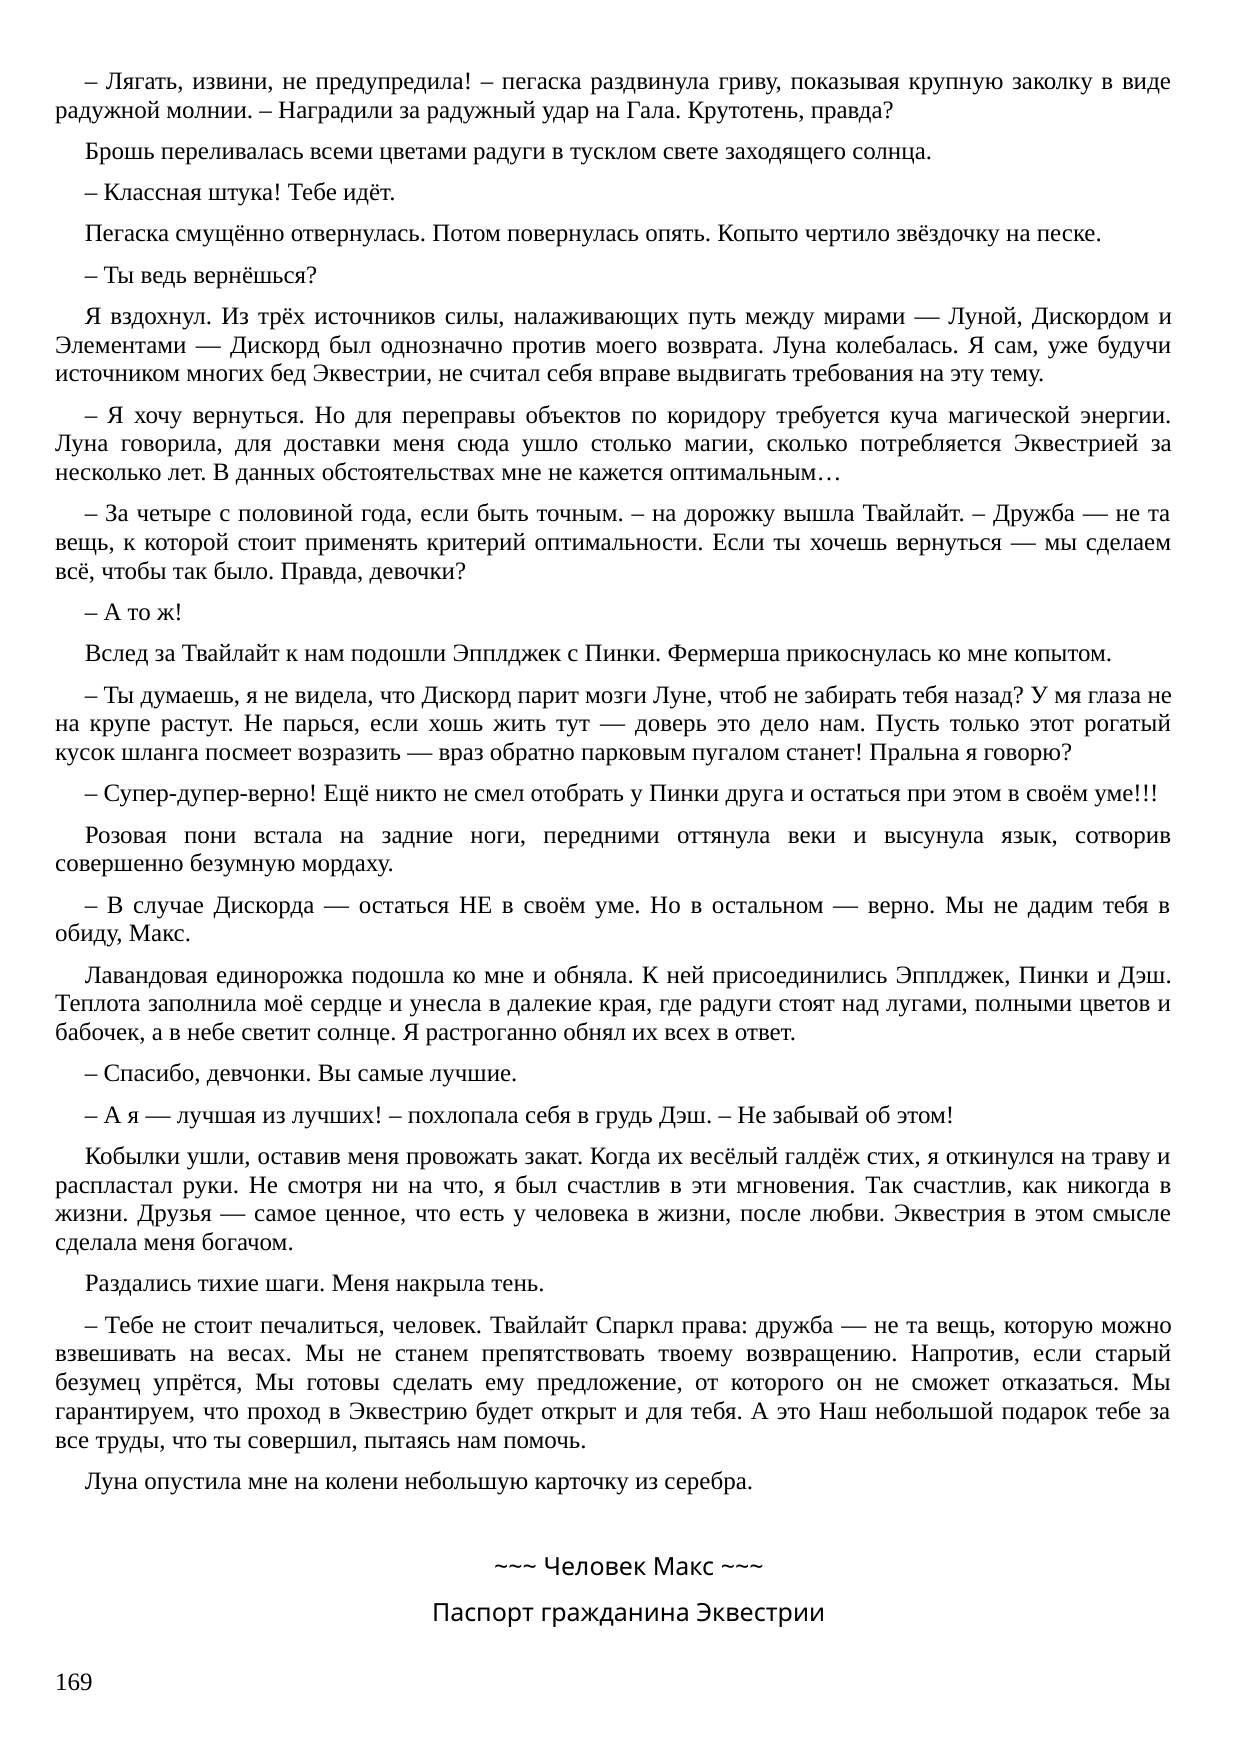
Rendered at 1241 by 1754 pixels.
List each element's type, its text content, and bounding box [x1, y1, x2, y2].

text Луна опустила мне на колени небольшую карточку из серебра. [55, 1466, 1173, 1495]
text – Лягать, извини, не предупредила! – пегаска раздвинула гриву, показывая крупную заколку в виде радужной молнии. – Наградили за радужный удар на Гала. Крутотень, правда? [55, 66, 1173, 123]
text Розовая пони встала на задние ноги, передними оттянула веки и высунула язык, сотворив совершенно безумную мордаху. [55, 820, 1173, 877]
text Паспорт гражданина Эквестрии [55, 1595, 1173, 1629]
text – Спасибо, девчонки. Вы самые лучшие. [55, 1058, 1173, 1087]
text – Классная штука! Тебе идёт. [55, 177, 1173, 206]
text – Ты ведь вернёшься? [55, 260, 1173, 288]
text – Супер-дупер-верно! Ещё никто не смел отобрать у Пинки друга и остаться при этом в своём уме!!! [55, 778, 1173, 807]
text – Я хочу вернуться. Но для переправы объектов по коридору требуется куча магической энергии. Луна говорила, для доставки меня сюда ушло столько магии, сколько потребляется Эквестрией за несколько лет. В данных обстоятельствах мне не кажется оптимальным… [55, 400, 1173, 486]
text ~~~ Человек Макс ~~~ [55, 1548, 1173, 1583]
text Лавандовая единорожка подошла ко мне и обняла. К ней присоединились Эпплджек, Пинки и Дэш. Теплота заполнила моё сердце и унесла в далекие края, где радуги стоят над лугами, полными цветов и бабочек, а в небе светит солнце. Я растроганно обнял их всех в ответ. [55, 960, 1173, 1046]
text – В случае Дискорда — остаться НЕ в своём уме. Но в остальном — верно. Мы не дадим тебя в обиду, Макс. [55, 890, 1173, 947]
text – А я — лучшая из лучших! – похлопала себя в грудь Дэш. – Не забывай об этом! [55, 1100, 1173, 1128]
text – Ты думаешь, я не видела, что Дискорд парит мозги Луне, чтоб не забирать тебя назад? У мя глаза не на крупе растут. Не парься, если хошь жить тут — доверь это дело нам. Пусть только этот рогатый кусок шланга посмеет возразить — враз обратно парковым пугалом станет! Пральна я говорю? [55, 680, 1173, 766]
text – Тебе не стоит печалиться, человек. Твайлайт Спаркл права: дружба — не та вещь, которую можно взвешивать на весах. Мы не станем препятствовать твоему возвращению. Напротив, если старый безумец упрётся, Мы готовы сделать ему предложение, от которого он не сможет отказаться. Мы гарантируем, что проход в Эквестрию будет открыт и для тебя. А это Наш небольшой подарок тебе за все труды, что ты совершил, пытаясь нам помочь. [55, 1310, 1173, 1453]
text – А то ж! [55, 597, 1173, 626]
text Пегаска смущённо отвернулась. Потом повернулась опять. Копыто чертило звёздочку на песке. [55, 218, 1173, 247]
text Вслед за Твайлайт к нам подошли Эпплджек с Пинки. Фермерша прикоснулась ко мне копытом. [55, 638, 1173, 667]
text Кобылки ушли, оставив меня провожать закат. Когда их весёлый галдёж стих, я откинулся на траву и распластал руки. Не смотря ни на что, я был счастлив в эти мгновения. Так счастлив, как никогда в жизни. Друзья — самое ценное, что есть у человека в жизни, после любви. Эквестрия в этом смысле сделала меня богачом. [55, 1141, 1173, 1256]
text – За четыре с половиной года, если быть точным. – на дорожку вышла Твайлайт. – Дружба — не та вещь, к которой стоит применять критерий оптимальности. Если ты хочешь вернуться — мы сделаем всё, чтобы так было. Правда, девочки? [55, 498, 1173, 585]
text Раздались тихие шаги. Меня накрыла тень. [55, 1268, 1173, 1297]
text Брошь переливалась всеми цветами радуги в тусклом свете заходящего солнца. [55, 136, 1173, 165]
text Я вздохнул. Из трёх источников силы, налаживающих путь между мирами — Луной, Дискордом и Элементами — Дискорд был однозначно против моего возврата. Луна колебалась. Я сам, уже будучи источником многих бед Эквестрии, не считал себя вправе выдвигать требования на эту тему. [55, 301, 1173, 387]
